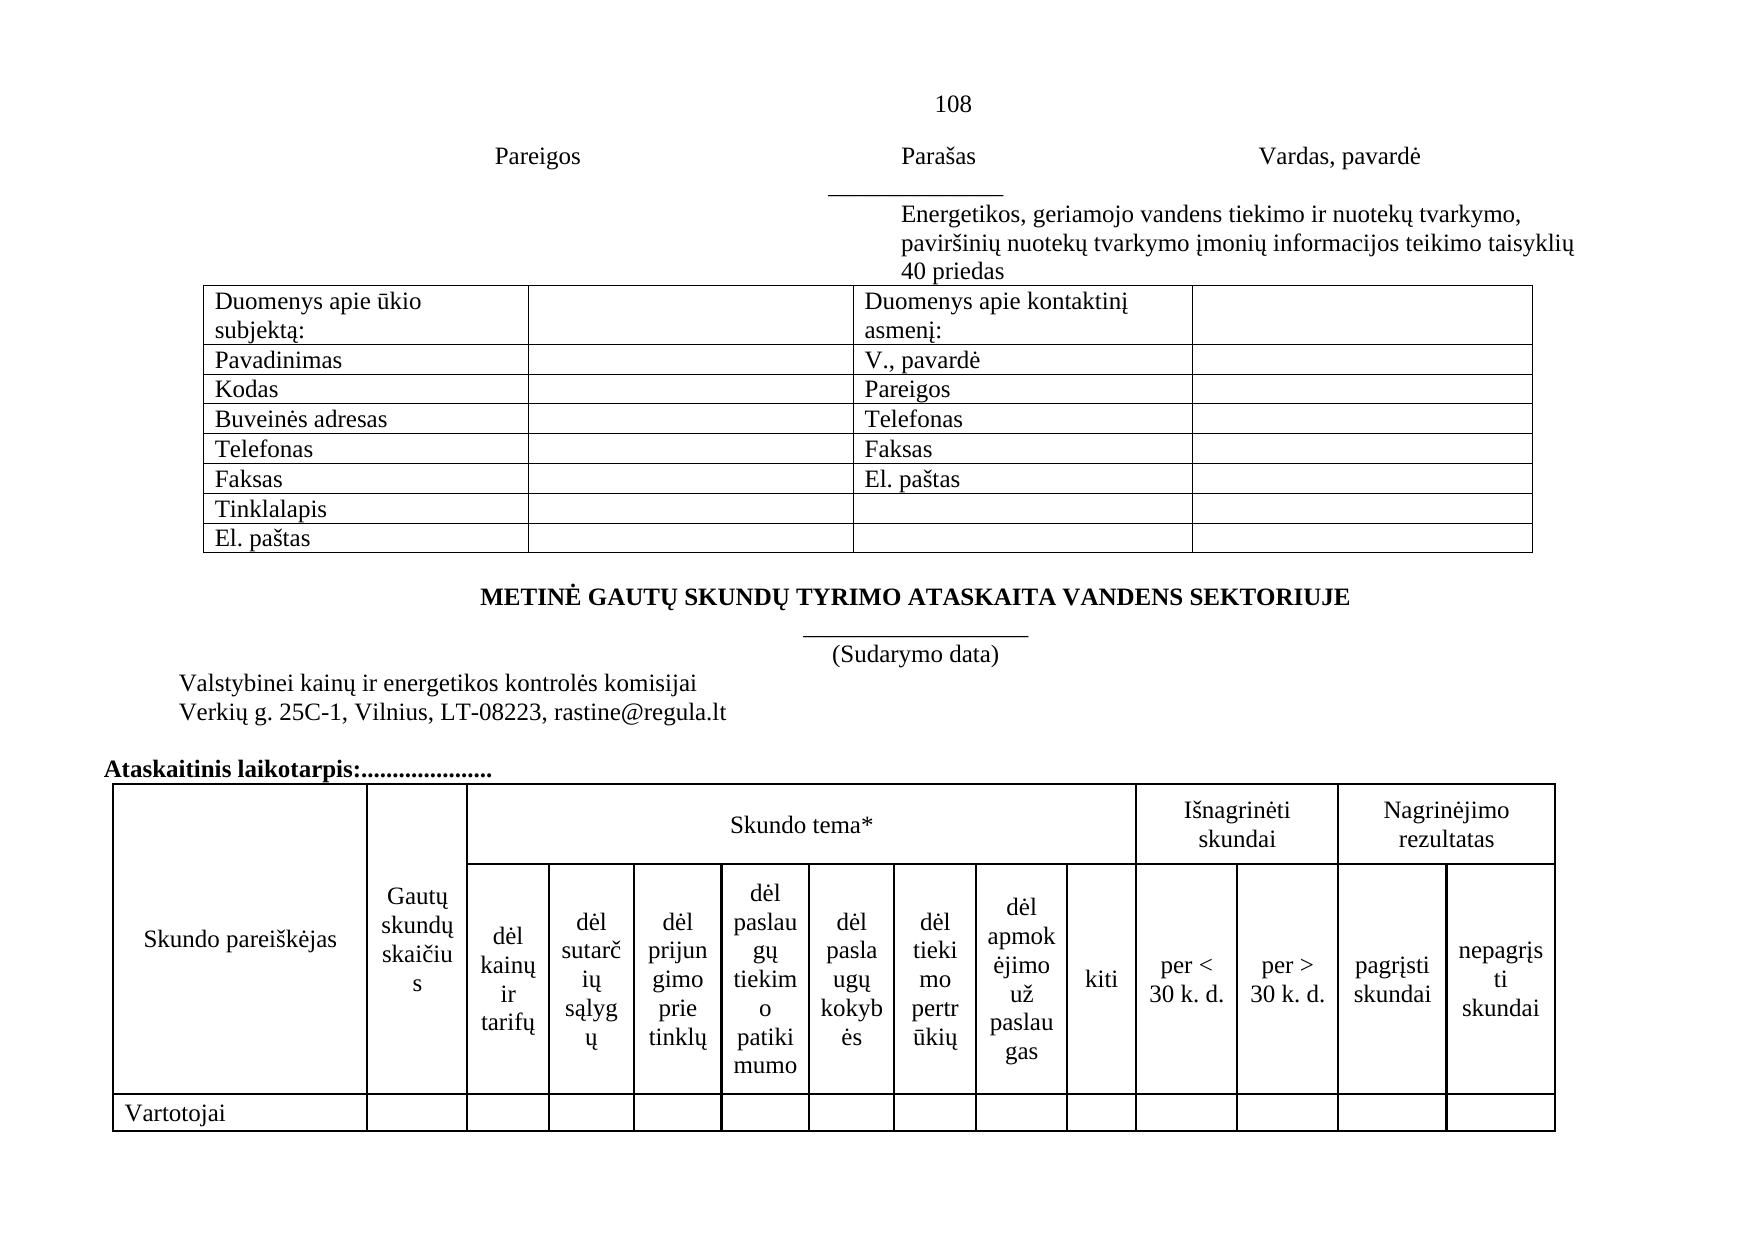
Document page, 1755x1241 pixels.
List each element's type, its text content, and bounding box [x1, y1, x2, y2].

text (Sudarymo data) [103, 639, 1728, 668]
table_cell dėl apmokėjimo už paslaugas [977, 865, 1066, 1093]
table_cell Pavadinimas [204, 345, 528, 373]
table_cell [529, 434, 853, 463]
table_cell [529, 494, 853, 522]
table_cell per > 30 k. d. [1238, 865, 1337, 1093]
table_cell [1193, 375, 1532, 403]
table_cell [854, 524, 1192, 552]
table_cell [854, 494, 1192, 522]
table_header Duomenys apie kontaktinį asmenį: [854, 286, 1192, 344]
table_cell [1193, 464, 1532, 493]
table_cell dėl sutarčių sąlygų [550, 865, 633, 1093]
table_cell [810, 1095, 893, 1130]
table_cell dėl kainų ir tarifų [468, 865, 548, 1093]
table_cell [468, 1095, 548, 1130]
text __________________ [103, 611, 1728, 639]
table_header Skundo tema* [468, 785, 1135, 863]
table_cell [529, 345, 853, 373]
text Verkių g. 25C-1, Vilnius, LT-08223, rastine@regula.lt [103, 697, 1728, 726]
table_cell [550, 1095, 633, 1130]
table_cell [368, 1095, 466, 1130]
table_header Išnagrinėti skundai [1137, 785, 1337, 863]
table_cell [529, 524, 853, 552]
table_header Pareigos [328, 141, 747, 170]
table_header Nagrinėjimo rezultatas [1339, 785, 1554, 863]
table_cell Pareigos [854, 375, 1192, 403]
table_cell [529, 464, 853, 493]
table_cell El. paštas [204, 524, 528, 552]
table_cell [1193, 494, 1532, 522]
table_cell Faksas [854, 434, 1192, 463]
table_header [1193, 286, 1532, 344]
table_cell [529, 375, 853, 403]
table_header [104, 141, 328, 170]
table_cell [529, 404, 853, 433]
table_cell [1193, 345, 1532, 373]
table_cell [977, 1095, 1066, 1130]
table_header Parašas [747, 141, 1130, 170]
table_cell [1193, 434, 1532, 463]
table_cell El. paštas [854, 464, 1192, 493]
table_header Skundo pareiškėjas [114, 785, 366, 1093]
text Valstybinei kainų ir energetikos kontrolės komisijai [103, 668, 1728, 697]
text paviršinių nuotekų tvarkymo įmonių informacijos teikimo taisyklių [901, 228, 1728, 256]
table_cell [1137, 1095, 1236, 1130]
table_cell [1238, 1095, 1337, 1130]
table_cell [723, 1095, 808, 1130]
table_cell [1068, 1095, 1135, 1130]
table_cell dėl paslaugų tiekimo patikimumo [723, 865, 808, 1093]
text Ataskaitinis laikotarpis:..................... [103, 754, 1728, 783]
table_cell pagrįsti skundai [1339, 865, 1445, 1093]
table_cell Faksas [204, 464, 528, 493]
table_cell Kodas [204, 375, 528, 403]
text METINĖ GAUTŲ SKUNDŲ TYRIMO ATASKAITA VANDENS SEKTORIUJE [103, 582, 1728, 611]
table_header Duomenys apie ūkio subjektą: [204, 286, 528, 344]
table_cell [1339, 1095, 1445, 1130]
table_cell dėl tiekimo pertrūkių [895, 865, 975, 1093]
table_cell dėl prijungimo prie tinklų [635, 865, 720, 1093]
table_cell [1193, 524, 1532, 552]
table_cell [1193, 404, 1532, 433]
table_cell [895, 1095, 975, 1130]
text 40 priedas [901, 256, 1728, 285]
table_cell per < 30 k. d. [1137, 865, 1236, 1093]
table_cell Buveinės adresas [204, 404, 528, 433]
table_cell [1448, 1095, 1554, 1130]
table_cell V., pavardė [854, 345, 1192, 373]
table_cell Tinklalapis [204, 494, 528, 522]
table_header [529, 286, 853, 344]
table_cell Vartotojai [114, 1095, 366, 1130]
table_cell Telefonas [204, 434, 528, 463]
table_cell dėl paslaugų kokybės [810, 865, 893, 1093]
text ______________ [103, 170, 1728, 199]
table_header Vardas, pavardė [1130, 141, 1549, 170]
table_cell Telefonas [854, 404, 1192, 433]
table_cell nepagrįsti skundai [1448, 865, 1554, 1093]
text Energetikos, geriamojo vandens tiekimo ir nuotekų tvarkymo, [901, 199, 1728, 228]
table_header Gautų skundų skaičius [368, 785, 466, 1093]
table_cell kiti [1068, 865, 1135, 1093]
table_cell [635, 1095, 720, 1130]
